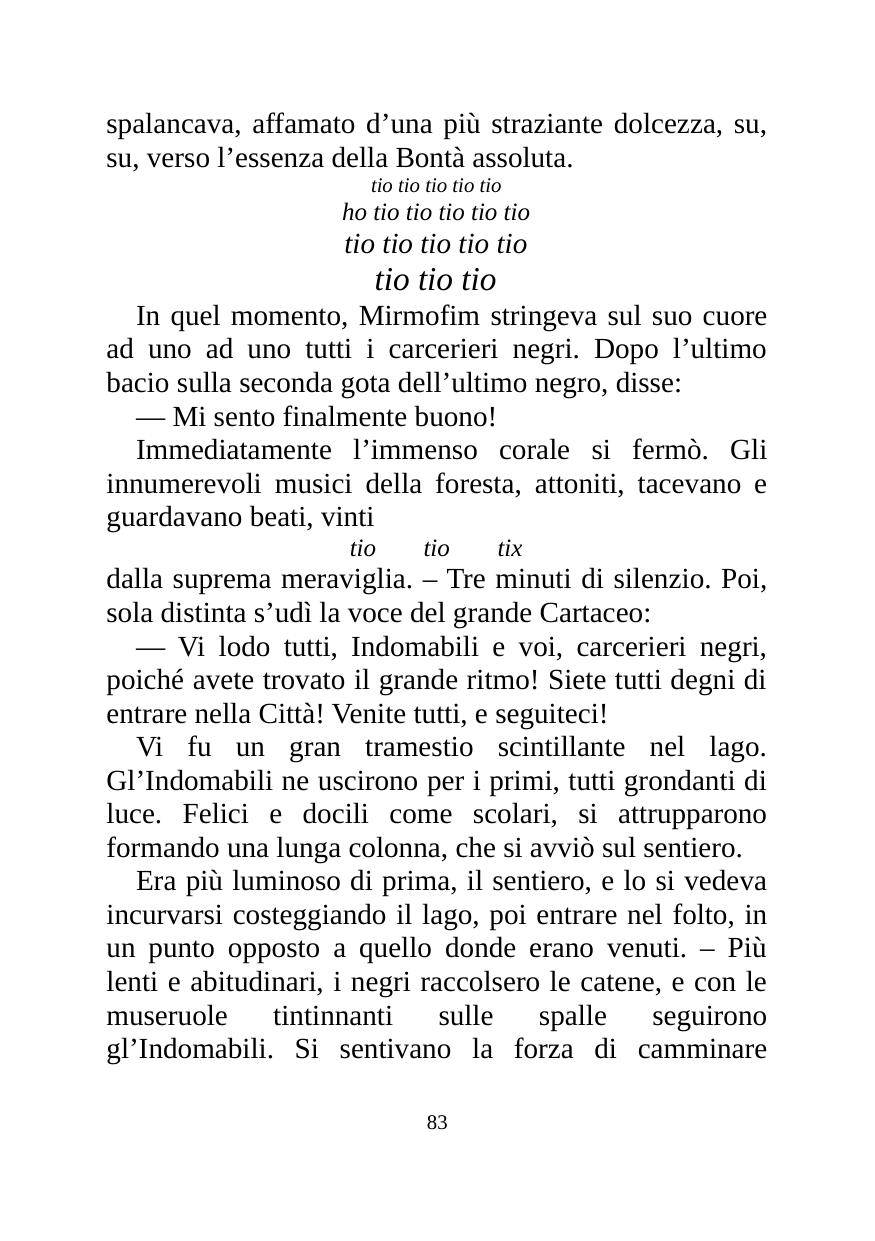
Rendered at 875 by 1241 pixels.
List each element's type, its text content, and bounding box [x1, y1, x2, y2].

text Vi fu un gran tramestio scintillante nel lago. Gl’Indomabili ne uscirono per i primi, tutti grondanti di luce. Felici e docili come scolari, si attrupparono formando una lunga colonna, che si avviò sul sentiero. [106, 729, 768, 863]
text tio tio tio [106, 260, 768, 298]
text tio tio tio tio tio [106, 173, 768, 197]
text Era più luminoso di prima, il sentiero, e lo si vedeva incurvarsi costeggiando il lago, poi entrare nel folto, in un punto opposto a quello donde erano venuti. – Più lenti e abitudinari, i negri raccolsero le catene, e con le museruole tintinnanti sulle spalle seguirono gl’Indomabili. Si sentivano la forza di camminare [106, 863, 768, 1065]
text In quel momento, Mirmofim stringeva sul suo cuore ad uno ad uno tutti i carcerieri negri. Dopo l’ultimo bacio sulla seconda gota dell’ultimo negro, disse: [106, 298, 768, 399]
text — Mi sento finalmente buono! [106, 399, 768, 432]
text tio tio tio tio tio [106, 226, 768, 260]
text — Vi lodo tutti, Indomabili e voi, carcerieri negri, poiché avete trovato il grande ritmo! Siete tutti degni di entrare nella Città! Venite tutti, e seguiteci! [106, 629, 768, 729]
text dalla suprema meraviglia. – Tre minuti di silenzio. Poi, sola distinta s’udì la voce del grande Cartaceo: [106, 562, 768, 629]
text ho tio tio tio tio tio [106, 197, 768, 226]
text Immediatamente l’immenso corale si fermò. Gli innumerevoli musici della foresta, attoniti, tacevano e guardavano beati, vinti [106, 432, 768, 533]
text spalancava, affamato d’una più straziante dolcezza, su, su, verso l’essenza della Bontà assoluta. [106, 106, 768, 173]
text tio tio tix [106, 533, 768, 562]
